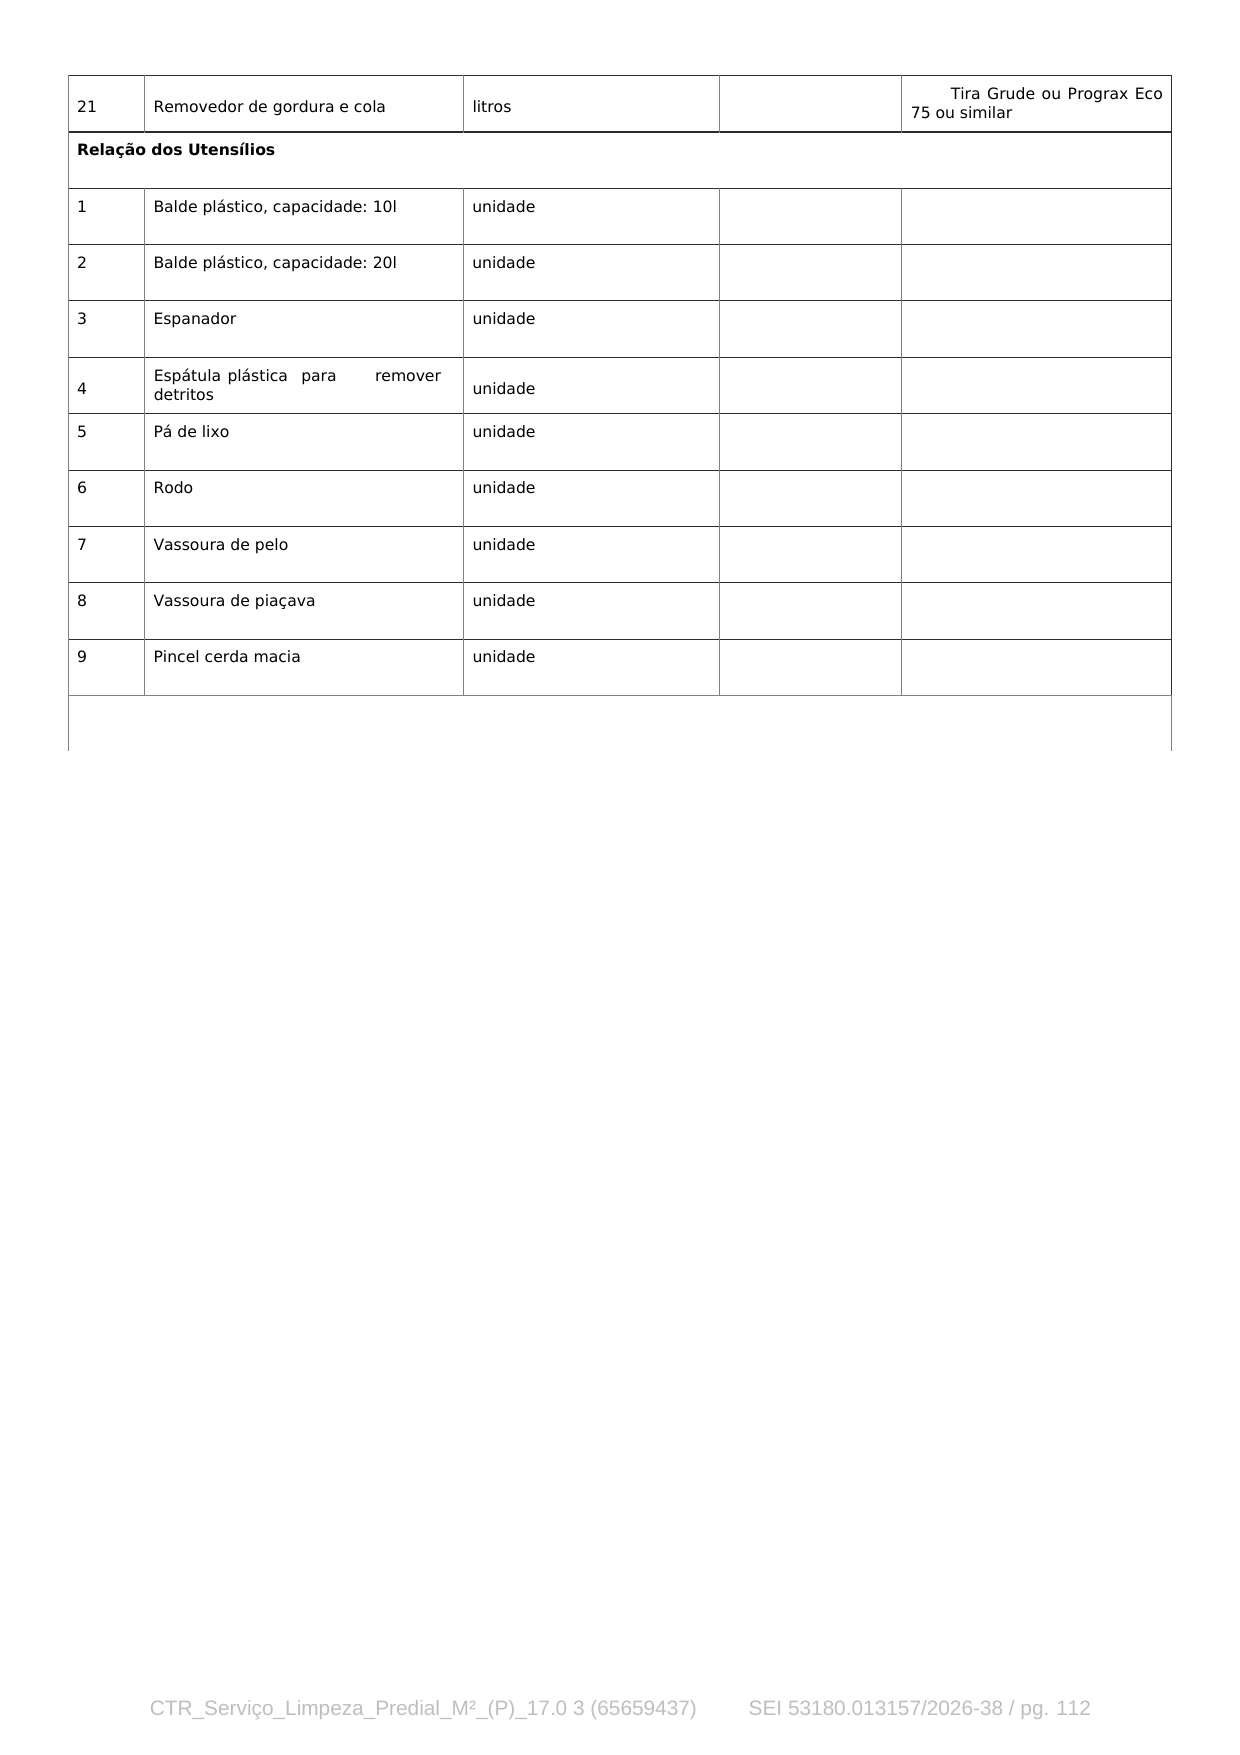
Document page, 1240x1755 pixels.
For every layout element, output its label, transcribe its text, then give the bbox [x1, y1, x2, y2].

table_cell unidade [464, 414, 719, 469]
table_cell 8 [69, 583, 144, 638]
table_cell 9 [69, 640, 144, 695]
table_cell [902, 414, 1171, 469]
table_cell Pá de lixo [145, 414, 463, 469]
table_cell [866, 583, 901, 638]
table_cell Pincel cerda macia [145, 640, 463, 695]
table_cell [902, 640, 1171, 695]
table_cell [720, 414, 866, 469]
table_cell Espátula plástica para remover detritos [145, 358, 463, 413]
table_cell Vassoura de piaçava [145, 583, 463, 638]
table_cell [902, 527, 1171, 582]
table_cell [866, 358, 901, 413]
table_cell [720, 301, 866, 357]
table_cell [866, 133, 1171, 188]
table_cell unidade [464, 583, 719, 638]
table_cell [866, 640, 901, 695]
table_cell [902, 245, 1171, 300]
table_cell [720, 189, 866, 244]
table_cell [866, 696, 1171, 751]
table_cell 3 [69, 301, 144, 357]
table_cell Tira Grude ou Prograx Eco 75 ou similar [902, 76, 1171, 131]
table_cell unidade [464, 358, 719, 413]
table_cell [720, 583, 866, 638]
table_cell [866, 471, 901, 526]
table_cell [866, 414, 901, 469]
table_cell [866, 527, 901, 582]
table_cell [866, 189, 901, 244]
table_cell [902, 358, 1171, 413]
table_cell 1 [69, 189, 144, 244]
table_cell Espanador [145, 301, 463, 357]
table_cell [720, 471, 866, 526]
table_cell 5 [69, 414, 144, 469]
table_cell [902, 301, 1171, 357]
table_cell [720, 527, 866, 582]
table_cell unidade [464, 527, 719, 582]
table_cell 7 [69, 527, 144, 582]
table_cell 4 [69, 358, 144, 413]
table_cell Rodo [145, 471, 463, 526]
table_cell unidade [464, 471, 719, 526]
table_cell Removedor de gordura e cola [145, 76, 463, 131]
table_cell 6 [69, 471, 144, 526]
table_cell [720, 358, 866, 413]
table_cell unidade [464, 640, 719, 695]
table_cell 2 [69, 245, 144, 300]
table_cell [866, 76, 901, 131]
table_cell unidade [464, 189, 719, 244]
table_cell unidade [464, 301, 719, 357]
table_cell [720, 76, 866, 131]
table_cell 21 [69, 76, 144, 131]
table_cell litros [464, 76, 719, 131]
table_cell [720, 245, 866, 300]
table_cell [866, 301, 901, 357]
table_cell [69, 696, 866, 751]
table_cell unidade [464, 245, 719, 300]
table_cell [902, 583, 1171, 638]
table_cell [902, 189, 1171, 244]
table_cell Balde plástico, capacidade: 20l [145, 245, 463, 300]
table_cell [902, 471, 1171, 526]
table_cell [720, 640, 866, 695]
table_cell Vassoura de pelo [145, 527, 463, 582]
table_cell Relação dos Utensílios [69, 133, 866, 188]
table_cell [866, 245, 901, 300]
table_cell Balde plástico, capacidade: 10l [145, 189, 463, 244]
